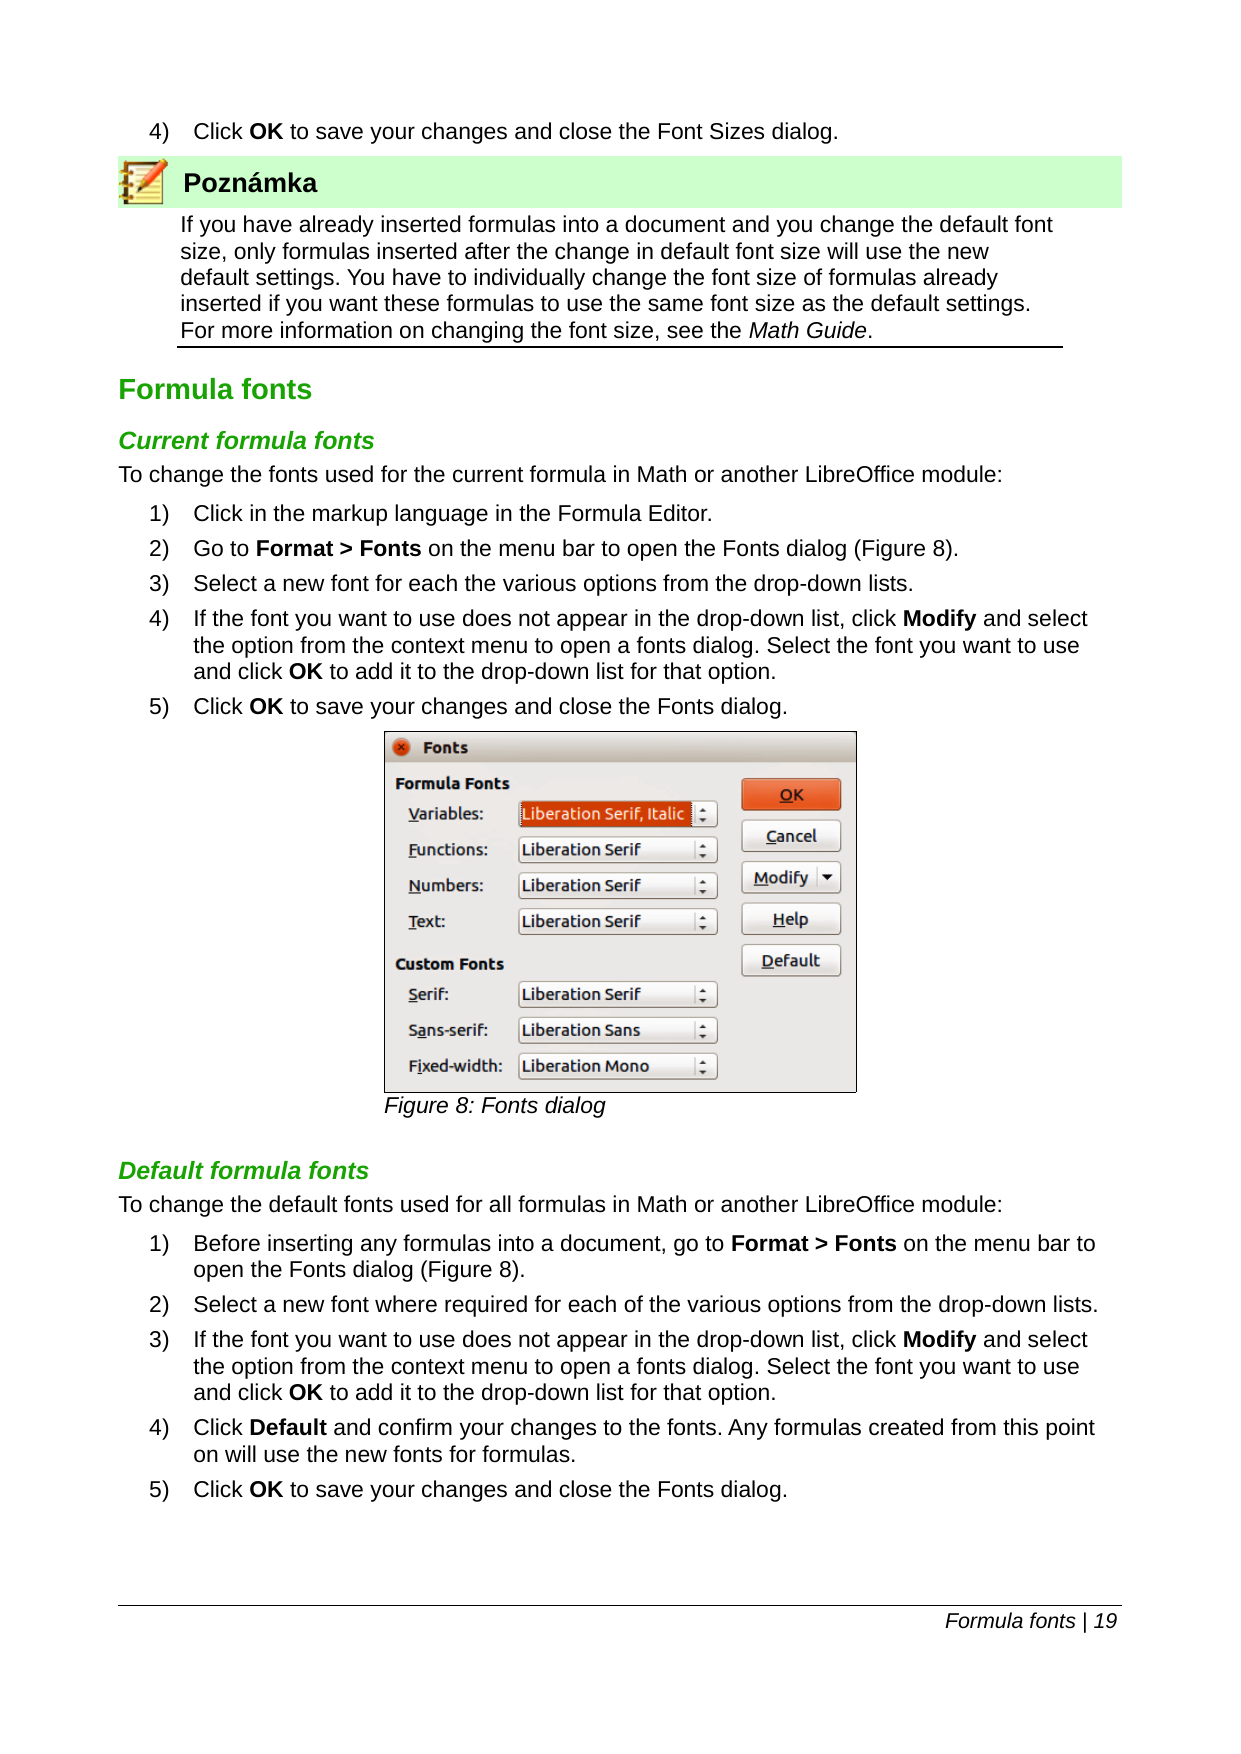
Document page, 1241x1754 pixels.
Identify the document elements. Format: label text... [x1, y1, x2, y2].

subtitle Current formula fonts [118, 426, 1122, 455]
text Figure 8: Fonts dialog [384, 1093, 856, 1118]
list Go to Format > Fonts on the menu bar to open the Fonts dialog (Figure 8). [169, 535, 1122, 561]
list Before inserting any formulas into a document, go to Format > Fonts on the menu bar to open the Fonts dialog (Figure 8). [169, 1229, 1122, 1282]
list If the font you want to use does not appear in the drop-down list, click Modify and select the option from the context menu to open a fonts dialog. Select the font you want to use and click OK to add it to the drop-down list for that option. [169, 1326, 1122, 1405]
text To change the fonts used for the current formula in Math or another LibreOffice module: [118, 461, 1122, 487]
list Click Default and confirm your changes to the fonts. Any formulas created from this point on will use the new fonts for formulas. [169, 1414, 1122, 1467]
subtitle Default formula fonts [118, 1156, 1122, 1185]
list Click OK to save your changes and close the Font Sizes dialog. [169, 118, 1122, 144]
list Select a new font for each the various options from the drop-down lists. [169, 570, 1122, 596]
text If you have already inserted formulas into a document and you change the default font size, only formulas inserted after the change in default font size will use the new default settings. You have to individually change the font size of formulas already inserted if you want these formulas to use the same font size as the default settings. For more information on changing the font size, see the Math Guide. [177, 208, 1063, 346]
subtitle Poznámka [118, 156, 1122, 208]
list Click OK to save your changes and close the Fonts dialog. [169, 693, 1122, 719]
text To change the default fonts used for all formulas in Math or another LibreOffice module: [118, 1191, 1122, 1217]
list Click OK to save your changes and close the Fonts dialog. [169, 1476, 1122, 1502]
picture [119, 157, 170, 208]
list If the font you want to use does not appear in the drop-down list, click Modify and select the option from the context menu to open a fonts dialog. Select the font you want to use and click OK to add it to the drop-down list for that option. [169, 605, 1122, 684]
subtitle Formula fonts [118, 372, 1122, 405]
list Select a new font where required for each of the various options from the drop-down lists. [169, 1291, 1122, 1317]
list Click in the markup language in the Formula Editor. [169, 499, 1122, 526]
picture [385, 732, 856, 1092]
